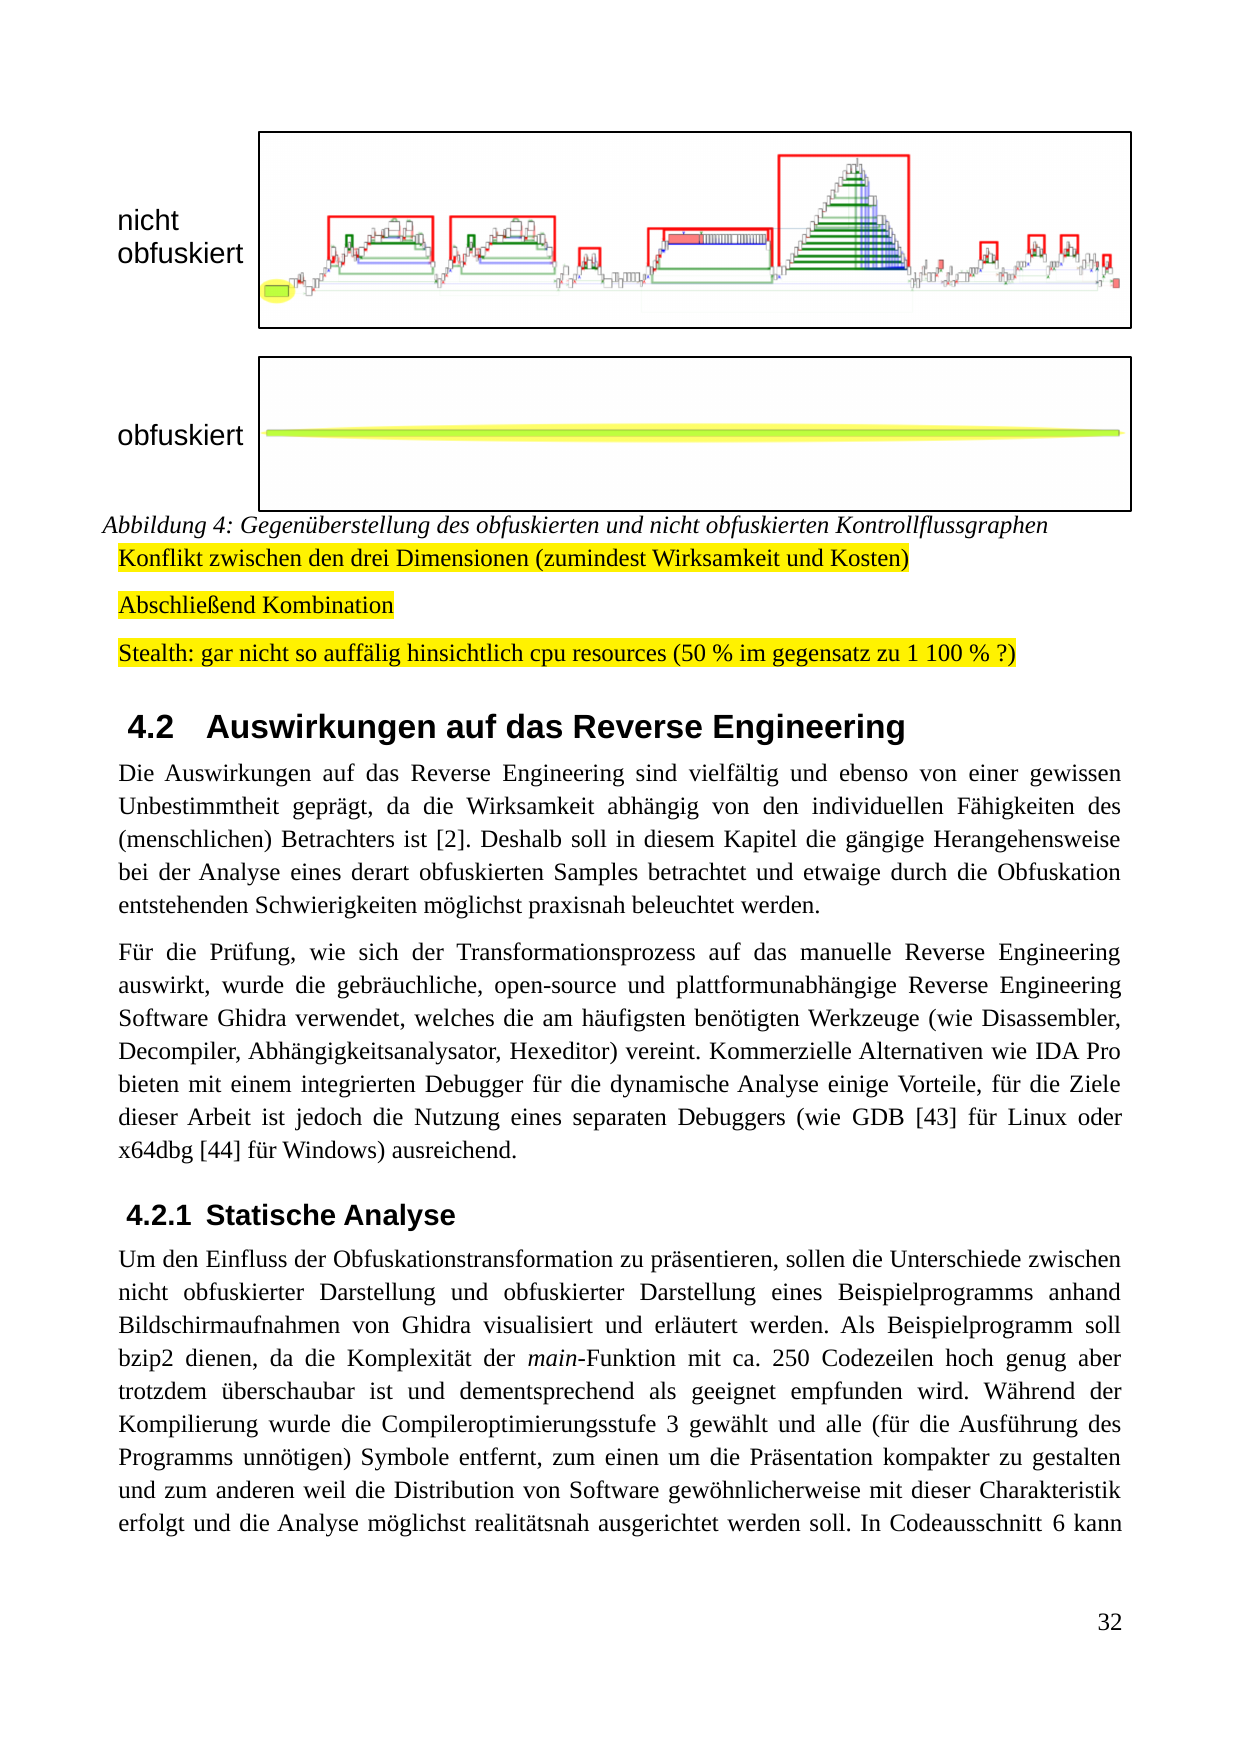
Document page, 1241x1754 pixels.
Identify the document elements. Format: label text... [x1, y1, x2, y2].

text Abschließend Kombination [118, 591, 1122, 619]
text Die Auswirkungen auf das Reverse Engineering sind vielfältig und ebenso von einer gewissen Unbestimmtheit geprägt, da die Wirksamkeit abhängig von den individuellen Fähigkeiten des (menschlichen) Betrachters ist [2]. Deshalb soll in diesem Kapitel die gängige Herangehensweise bei der Analyse eines derart obfuskierten Samples betrachtet und etwaige durch die Obfuskation entstehenden Schwierigkeiten möglichst praxisnah beleuchtet werden. [118, 758, 1122, 918]
text Um den Einfluss der Obfuskationstransformation zu präsentieren, sollen die Unterschiede zwischen nicht obfuskierter Darstellung und obfuskierter Darstellung eines Beispielprogramms anhand Bildschirmaufnahmen von Ghidra visualisiert und erläutert werden. Als Beispielprogramm soll bzip2 dienen, da die Komplexität der main-Funktion mit ca. 250 Codezeilen hoch genug aber trotzdem überschaubar ist und dementsprechend als geeignet empfunden wird. Während der Kompilierung wurde die Compileroptimierungsstufe 3 gewählt und alle (für die Ausführung des Programms unnötigen) Symbole entfernt, zum einen um die Präsentation kompakter zu gestalten und zum anderen weil die Distribution von Software gewöhnlicherweise mit dieser Charakteristik erfolgt und die Analyse möglichst realitätsnah ausgerichtet werden soll. In Codeausschnitt 6 kann [118, 1244, 1122, 1537]
picture [261, 358, 1130, 510]
picture [260, 133, 1130, 327]
text Für die Prüfung, wie sich der Transformationsprozess auf das manuelle Reverse Engineering auswirkt, wurde die gebräuchliche, open-source und plattformunabhängige Reverse Engineering Software Ghidra verwendet, welches die am häufigsten benötigten Werkzeuge (wie Disassembler, Decompiler, Abhängigkeitsanalysator, Hexeditor) vereint. Kommerzielle Alternativen wie IDA Pro bieten mit einem integrierten Debugger für die dynamische Analyse einige Vorteile, für die Ziele dieser Arbeit ist jedoch die Nutzung eines separaten Debuggers (wie GDB [43] für Linux oder x64dbg [44] für Windows) ausreichend. [118, 937, 1122, 1164]
text Stealth: gar nicht so auffälig hinsichtlich cpu resources (50 % im gegensatz zu 1 100 % ?) [118, 638, 1122, 667]
subtitle Statische Analyse [118, 1198, 1122, 1231]
text Abbildung 4: Gegenüberstellung des obfuskierten und nicht obfuskierten Kontrollflussgraphen [102, 133, 1140, 539]
text Konflikt zwischen den drei Dimensionen (zumindest Wirksamkeit und Kosten) [118, 539, 1122, 572]
subtitle Auswirkungen auf das Reverse Engineering [118, 707, 1122, 745]
